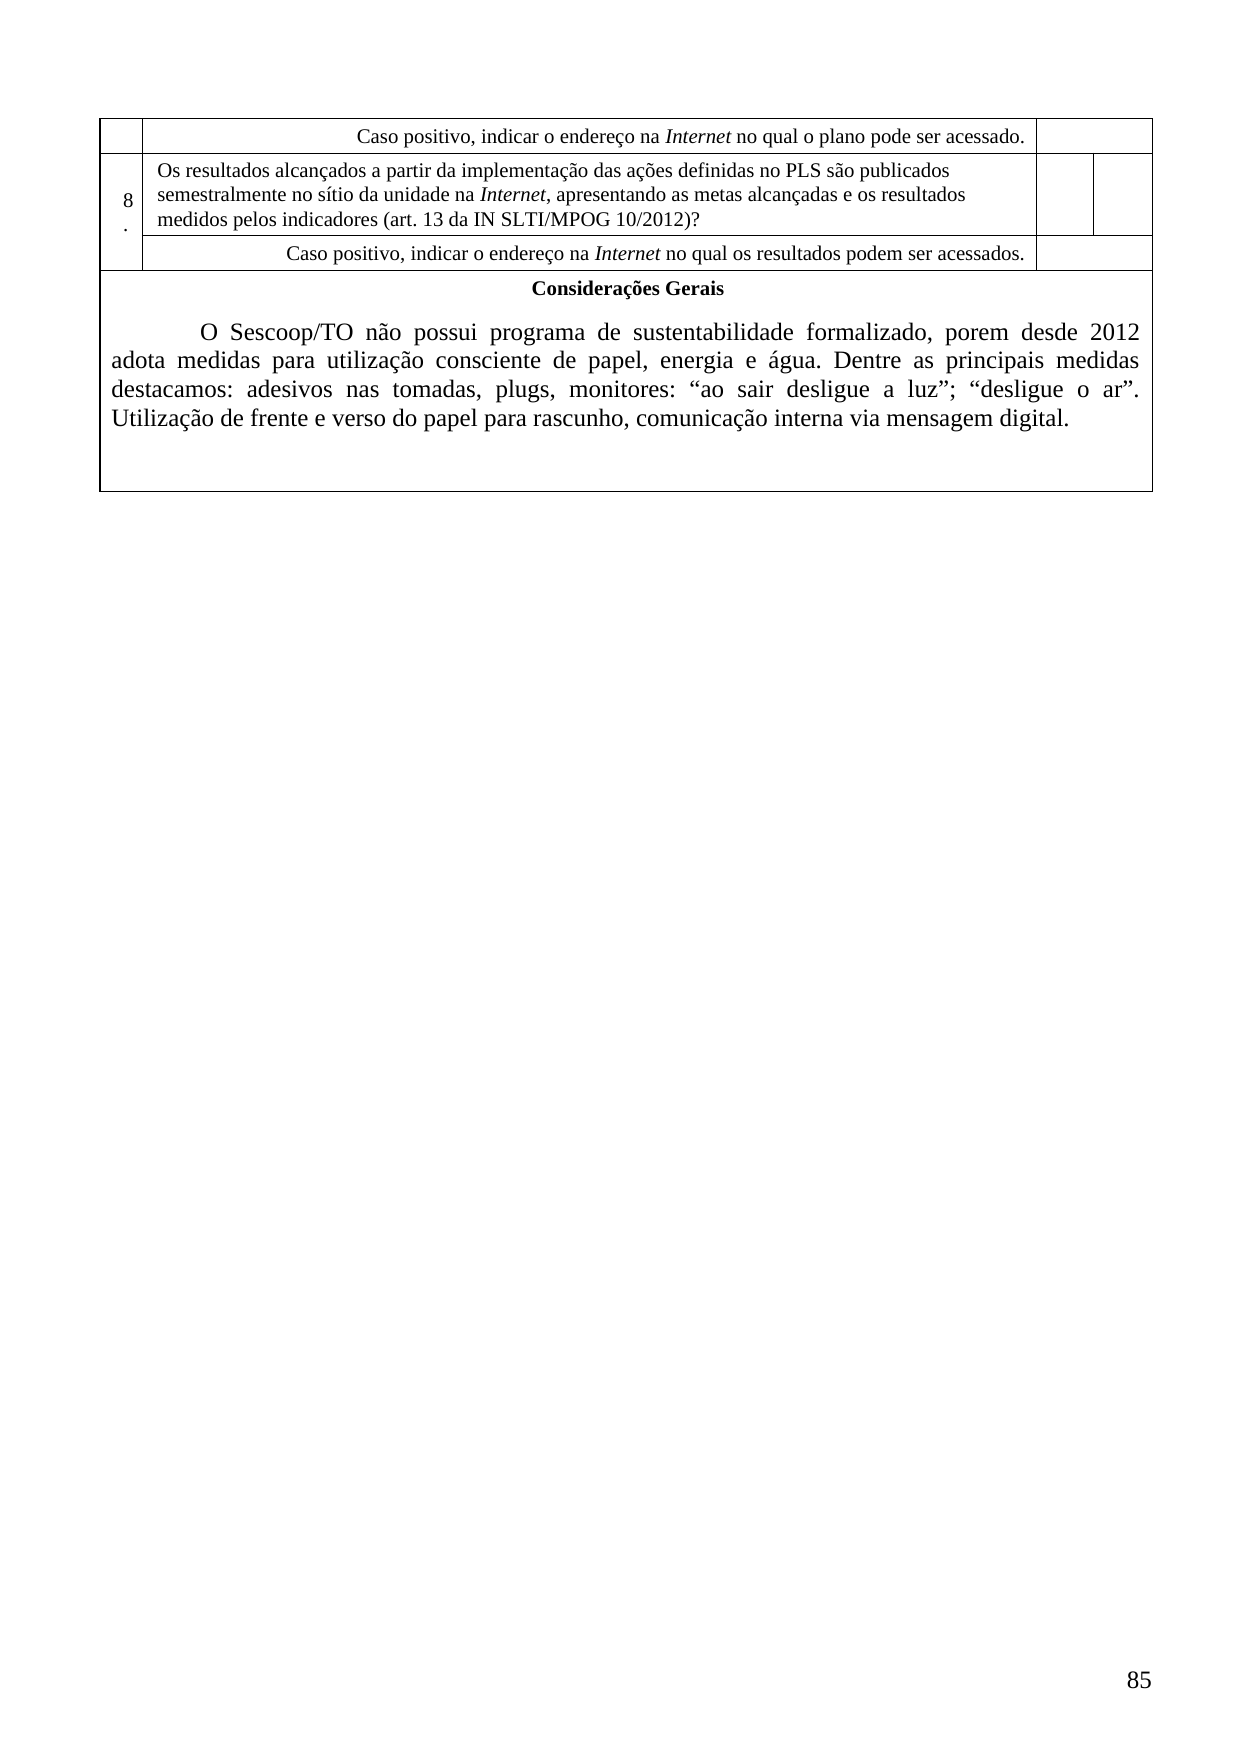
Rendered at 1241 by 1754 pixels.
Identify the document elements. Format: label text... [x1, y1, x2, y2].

table_cell [1037, 236, 1152, 270]
table_cell [101, 154, 142, 270]
table_cell [1037, 119, 1152, 153]
table_cell Os resultados alcançados a partir da implementação das ações definidas no PLS são publicados semestralmente no sítio da unidade na Internet, apresentando as metas alcançadas e os resultados medidos pelos indicadores (art. 13 da IN SLTI/MPOG 10/2012)? [143, 154, 1036, 235]
table_cell Caso positivo, indicar o endereço na Internet no qual o plano pode ser acessado. [143, 119, 1036, 153]
table_cell [101, 119, 142, 153]
table_cell [1037, 154, 1093, 235]
table_cell [1094, 154, 1152, 235]
table_cell Caso positivo, indicar o endereço na Internet no qual os resultados podem ser acessados. [143, 236, 1036, 270]
table_cell Considerações Gerais O Sescoop/TO não possui programa de sustentabilidade formalizado, porem desde 2012 adota medidas para utilização consciente de papel, energia e água. Dentre as principais medidas destacamos: adesivos nas tomadas, plugs, monitores: “ao sair desligue a luz”; “desligue o ar”. Utilização de frente e verso do papel para rascunho, comunicação interna via mensagem digital. [101, 271, 1152, 491]
